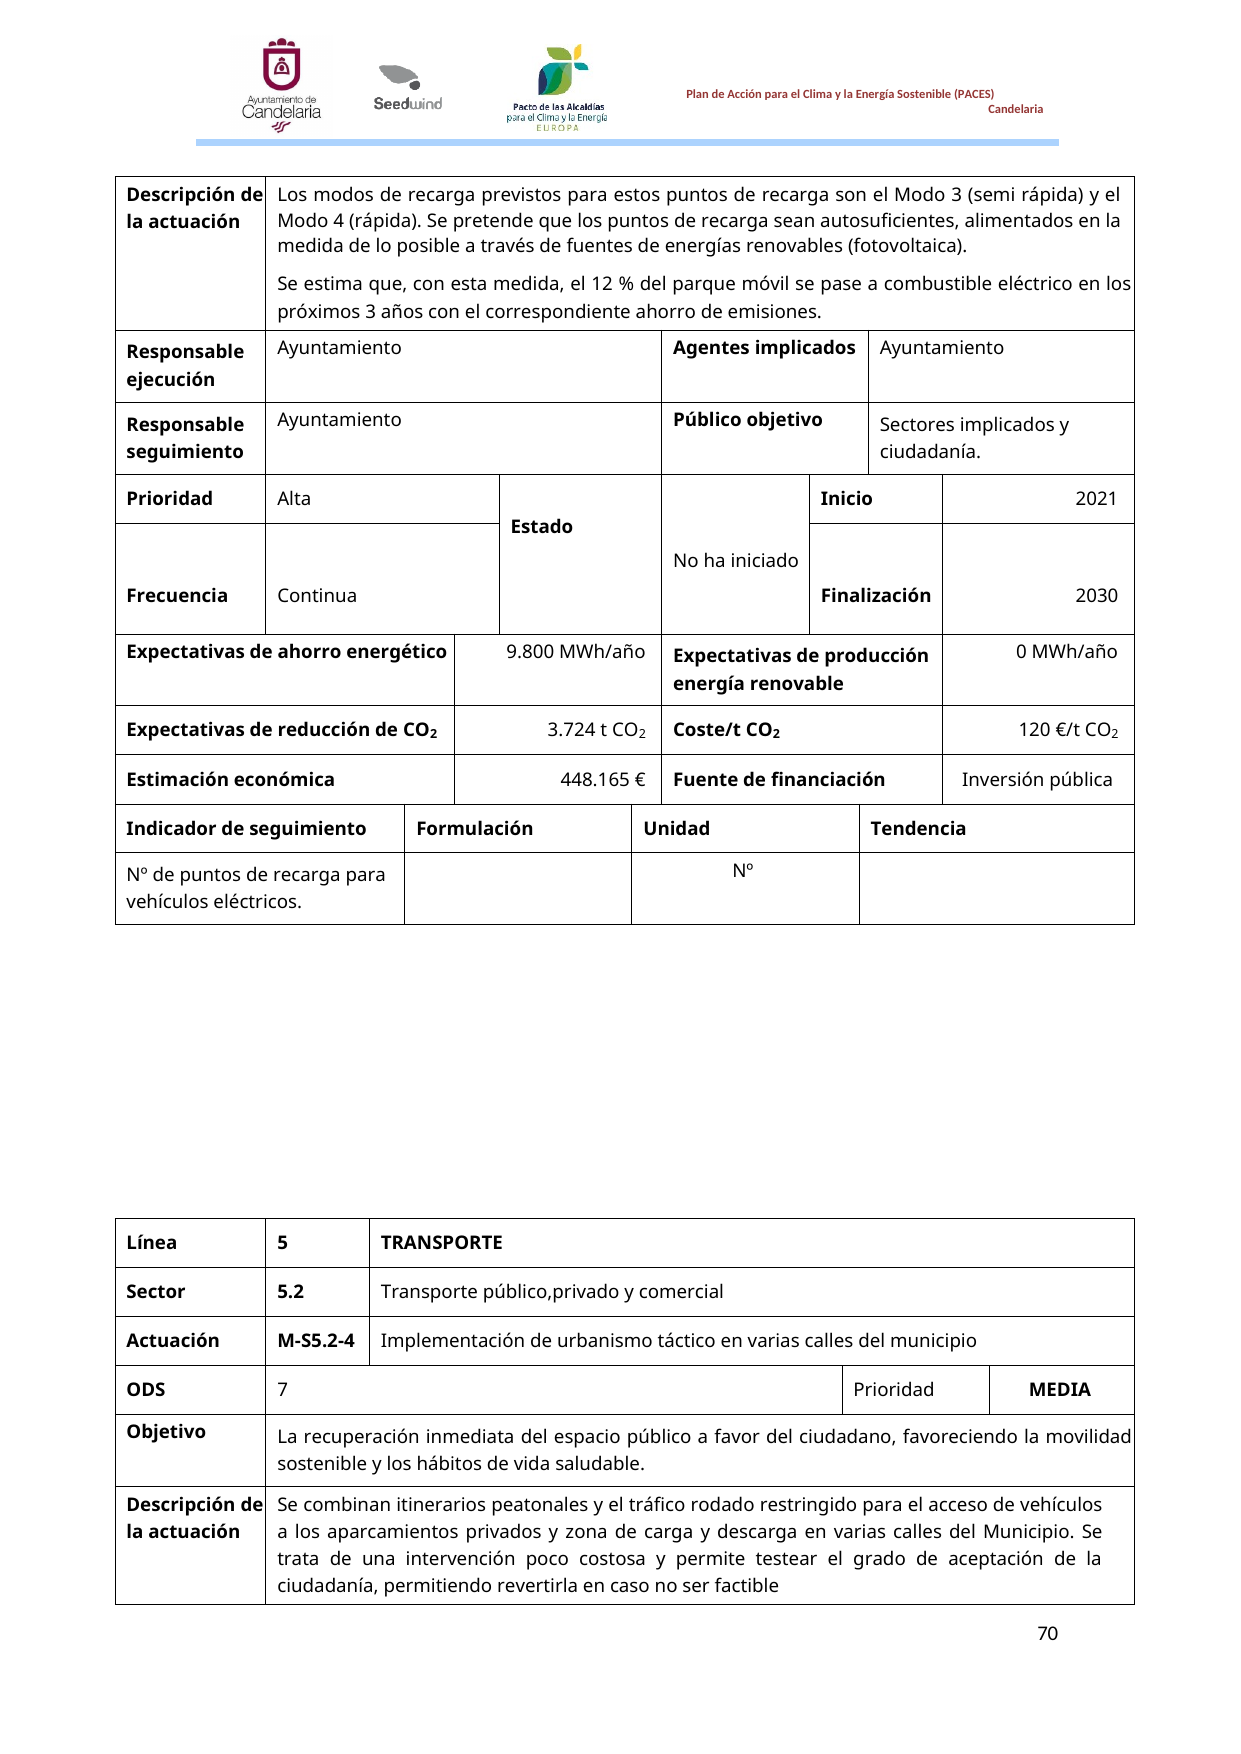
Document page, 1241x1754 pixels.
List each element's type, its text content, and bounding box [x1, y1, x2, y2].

table_cell M-S5.2-4 [266, 1317, 369, 1365]
table_header 5 [266, 1219, 369, 1267]
table_cell [500, 579, 661, 633]
table_cell Implementación de urbanismo táctico en varias calles del municipio [370, 1317, 1134, 1365]
table_cell 7 [266, 1366, 842, 1414]
table_cell Inicio [810, 475, 942, 523]
table_cell 120 €/t CO2 [943, 706, 1134, 754]
table_cell Ayuntamiento [869, 331, 1134, 402]
table_cell [943, 524, 1134, 578]
table_cell Descripción de la actuación [116, 177, 265, 329]
table_cell Transporte público,privado y comercial [370, 1268, 1134, 1316]
table_cell Responsable seguimiento [116, 403, 265, 474]
table_cell La recuperación inmediata del espacio público a favor del ciudadano, favoreciendo la movilidad sostenible y los hábitos de vida saludable. [266, 1415, 1134, 1486]
table_cell [266, 524, 499, 578]
table_cell Estimación económica [116, 755, 454, 803]
table_cell Fuente de financiación [662, 755, 942, 803]
table_cell Continua [266, 579, 499, 633]
table_cell [860, 853, 1134, 924]
table_cell No ha iniciado [662, 475, 809, 578]
table_cell Nº de puntos de recarga para vehículos eléctricos. [116, 853, 404, 924]
table_cell Ayuntamiento [266, 331, 661, 402]
table_cell 2021 [943, 475, 1134, 523]
table_cell Ayuntamiento [266, 403, 661, 474]
table_cell 0 MWh/año [943, 635, 1134, 705]
table_cell Actuación [116, 1317, 265, 1365]
table_cell Expectativas de ahorro energético [116, 635, 454, 705]
table_cell Expectativas de reducción de CO2 [116, 706, 454, 754]
table_cell Nº [632, 853, 859, 924]
table_cell Inversión pública [943, 755, 1134, 803]
table_cell Público objetivo [662, 403, 868, 474]
table_cell Agentes implicados [662, 331, 868, 402]
table_cell Responsable ejecución [116, 331, 265, 402]
table_cell Sector [116, 1268, 265, 1316]
table_cell [662, 579, 809, 633]
table_cell MEDIA [990, 1366, 1134, 1414]
table_cell 5.2 [266, 1268, 369, 1316]
table_cell Prioridad [116, 475, 265, 523]
table_cell 3.724 t CO2 [455, 706, 661, 754]
table_cell Se combinan itinerarios peatonales y el tráfico rodado restringido para el acceso de vehículos a los aparcamientos privados y zona de carga y descarga en varias calles del Municipio. Se trata de una intervención poco costosa y permite testear el grado de aceptación de la ciudadanía, permitiendo revertirla en caso no ser factible [266, 1487, 1134, 1604]
table_cell Sectores implicados y ciudadanía. [869, 403, 1134, 474]
table_cell Unidad [632, 805, 859, 852]
table_cell [810, 524, 942, 578]
table_cell Prioridad [843, 1366, 989, 1414]
table_cell [405, 853, 631, 924]
table_cell Estado [500, 475, 661, 578]
table_cell [116, 524, 265, 578]
table_cell 9.800 MWh/año [455, 635, 661, 705]
table_cell Los modos de recarga previstos para estos puntos de recarga son el Modo 3 (semi rápida) y el Modo 4 (rápida). Se pretende que los puntos de recarga sean autosuficientes, alimentados en la medida de lo posible a través de fuentes de energías renovables (fotovoltaica). Se estima que, con esta medida, el 12 % del parque móvil se pase a combustible eléctrico en los próximos 3 años con el correspondiente ahorro de emisiones. [266, 177, 1134, 329]
table_cell Descripción de la actuación [116, 1487, 265, 1604]
table_header Línea [116, 1219, 265, 1267]
table_cell Expectativas de producción energía renovable [662, 635, 942, 705]
table_cell Formulación [405, 805, 631, 852]
table_cell Frecuencia [116, 579, 265, 633]
table_cell Coste/t CO2 [662, 706, 942, 754]
table_cell Tendencia [860, 805, 1134, 852]
table_cell Alta [266, 475, 499, 523]
table_cell ODS [116, 1366, 265, 1414]
table_cell Finalización [810, 579, 942, 633]
table_header TRANSPORTE [370, 1219, 1134, 1267]
table_cell 2030 [943, 579, 1134, 633]
table_cell 448.165 € [455, 755, 661, 803]
table_cell Objetivo [116, 1415, 265, 1486]
table_cell Indicador de seguimiento [116, 805, 404, 852]
